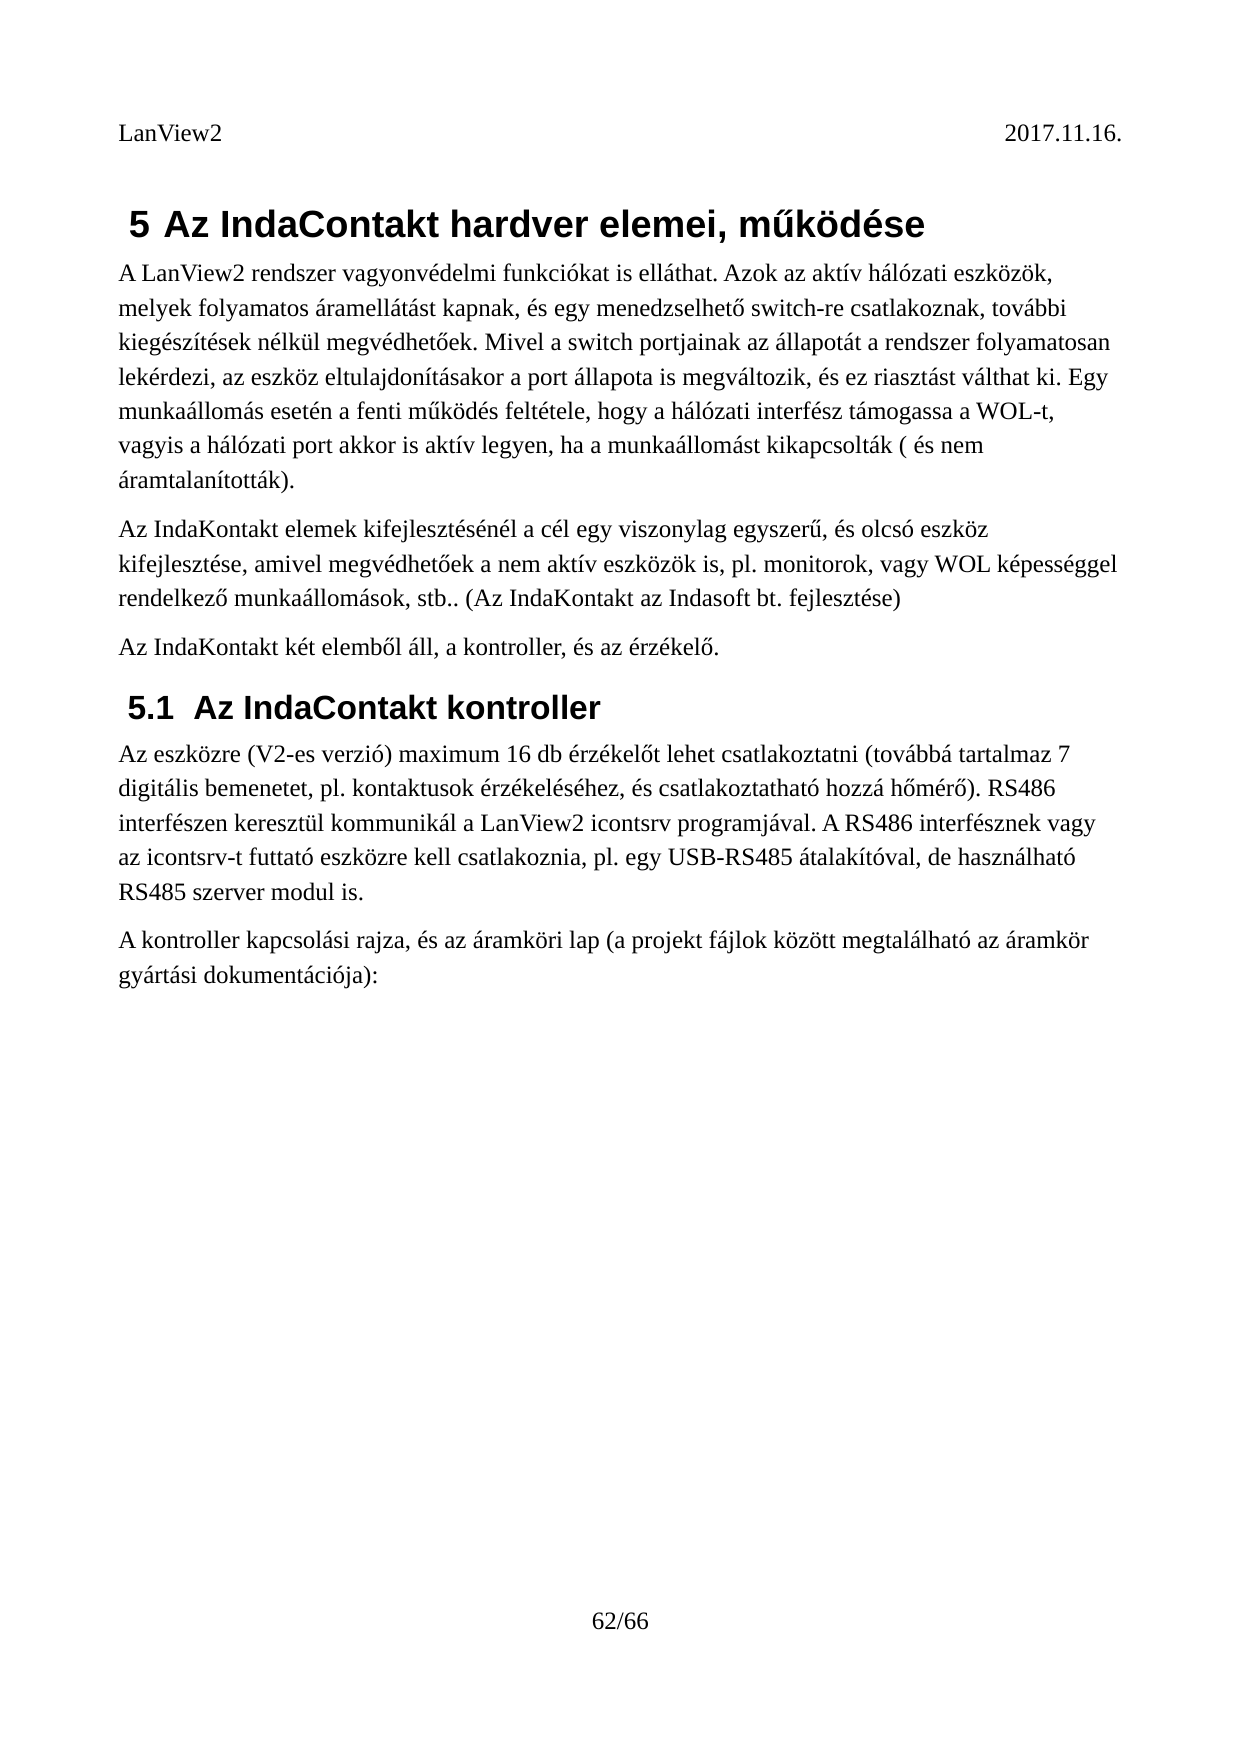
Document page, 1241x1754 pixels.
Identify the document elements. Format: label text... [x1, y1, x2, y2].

subtitle Az IndaContakt kontroller [118, 687, 1122, 726]
text Az IndaKontakt elemek kifejlesztésénél a cél egy viszonylag egyszerű, és olcsó eszköz kifejlesztése, amivel megvédhetőek a nem aktív eszközök is, pl. monitorok, vagy WOL képességgel rendelkező munkaállomások, stb.. (Az IndaKontakt az Indasoft bt. fejlesztése) [118, 514, 1122, 612]
text A kontroller kapcsolási rajza, és az áramköri lap (a projekt fájlok között megtalálható az áramkör gyártási dokumentációja): [118, 926, 1122, 989]
text Az eszközre (V2-es verzió) maximum 16 db érzékelőt lehet csatlakoztatni (továbbá tartalmaz 7 digitális bemenetet, pl. kontaktusok érzékeléséhez, és csatlakoztatható hozzá hőmérő). RS486 interfészen keresztül kommunikál a LanView2 icontsrv programjával. A RS486 interfésznek vagy az icontsrv-t futtató eszközre kell csatlakoznia, pl. egy USB-RS485 átalakítóval, de használható RS485 szerver modul is. [118, 739, 1122, 905]
text A LanView2 rendszer vagyonvédelmi funkciókat is elláthat. Azok az aktív hálózati eszközök, melyek folyamatos áramellátást kapnak, és egy menedzselhető switch-re csatlakoznak, további kiegészítések nélkül megvédhetőek. Mivel a switch portjainak az állapotát a rendszer folyamatosan lekérdezi, az eszköz eltulajdonításakor a port állapota is megváltozik, és ez riasztást válthat ki. Egy munkaállomás esetén a fenti működés feltétele, hogy a hálózati interfész támogassa a WOL-t, vagyis a hálózati port akkor is aktív legyen, ha a munkaállomást kikapcsolták ( és nem áramtalanították). [118, 258, 1122, 494]
text Az IndaKontakt két elemből áll, a kontroller, és az érzékelő. [118, 632, 1122, 661]
subtitle Az IndaContakt hardver elemei, működése [118, 202, 1122, 246]
